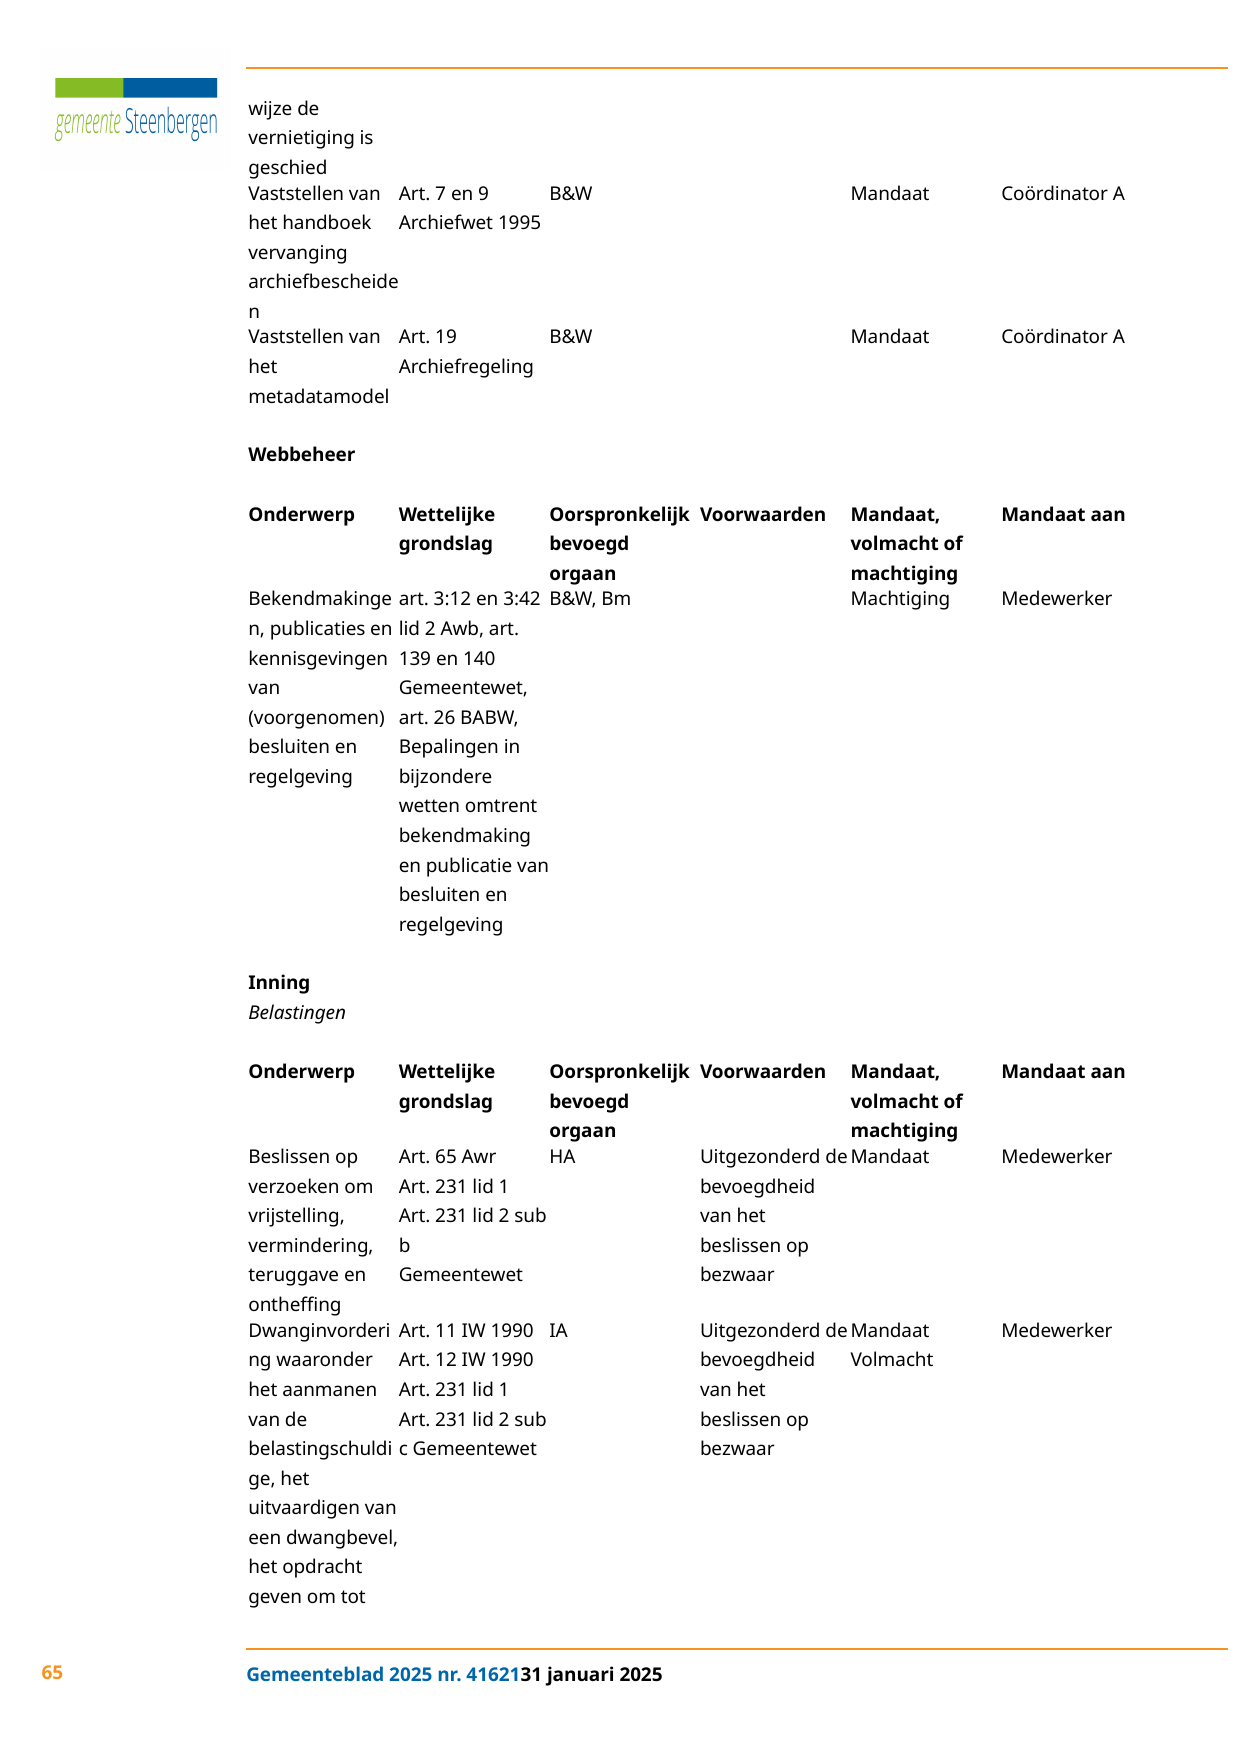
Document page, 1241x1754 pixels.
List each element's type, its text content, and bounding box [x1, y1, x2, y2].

table_cell Medewerker [1001, 1317, 1152, 1609]
table_header Mandaat, volmacht of machtiging [850, 501, 1001, 586]
table_header Onderwerp [248, 1059, 398, 1143]
table_cell Mandaat [850, 180, 1001, 324]
table_cell [1001, 95, 1152, 180]
table_header Mandaat aan [1001, 501, 1152, 586]
table_cell Medewerker [1001, 1143, 1152, 1317]
table_cell art. 3:12 en 3:42 lid 2 Awb, art. 139 en 140 Gemeentewet, art. 26 BABW, Bepalingen in bijzondere wetten omtrent bekendmaking en publicatie van besluiten en regelgeving [399, 586, 549, 937]
table_cell IA [549, 1317, 700, 1609]
table_cell Dwanginvordering waaronder het aanmanen van de belastingschuldige, het uitvaardigen van een dwangbevel, het opdracht geven om tot [248, 1317, 398, 1609]
table_cell Beslissen op verzoeken om vrijstelling, vermindering, teruggave en ontheffing [248, 1143, 398, 1317]
table_header Wettelijke grondslag [399, 1059, 549, 1143]
table_cell Medewerker [1001, 586, 1152, 937]
table_cell wijze de vernietiging is geschied [248, 95, 398, 180]
table_cell Mandaat [850, 324, 1001, 409]
table_cell Bekendmakingen, publicaties en kennisgevingen van (voorgenomen) besluiten en regelgeving [248, 586, 398, 937]
table_header Mandaat aan [1001, 1059, 1152, 1143]
table_cell B&W [549, 324, 700, 409]
text Inning [248, 969, 1152, 995]
table_cell [850, 95, 1001, 180]
table_cell Mandaat [850, 1143, 1001, 1317]
table_cell [700, 95, 850, 180]
table_header Voorwaarden [700, 1059, 850, 1143]
table_cell [700, 180, 850, 324]
table_cell B&W, Bm [549, 586, 700, 937]
table_cell Coördinator A [1001, 324, 1152, 409]
table_header Voorwaarden [700, 501, 850, 586]
picture [41, 47, 231, 172]
table_header Onderwerp [248, 501, 398, 586]
table_cell Art. 65 Awr Art. 231 lid 1 Art. 231 lid 2 sub b Gemeentewet [399, 1143, 549, 1317]
table_cell HA [549, 1143, 700, 1317]
table_cell Vaststellen van het metadatamodel [248, 324, 398, 409]
table_cell [549, 95, 700, 180]
table_cell [700, 324, 850, 409]
table_cell Vaststellen van het handboek vervanging archiefbescheiden [248, 180, 398, 324]
table_cell Art. 7 en 9 Archiefwet 1995 [399, 180, 549, 324]
table_cell Art. 19 Archiefregeling [399, 324, 549, 409]
table_cell Uitgezonderd de bevoegdheid van het beslissen op bezwaar [700, 1317, 850, 1609]
text Belastingen [248, 999, 1152, 1025]
table_cell [700, 586, 850, 937]
table_cell B&W [549, 180, 700, 324]
table_header Mandaat, volmacht of machtiging [850, 1059, 1001, 1143]
table_cell Mandaat Volmacht [850, 1317, 1001, 1609]
table_header Oorspronkelijk bevoegd orgaan [549, 1059, 700, 1143]
table_header Wettelijke grondslag [399, 501, 549, 586]
table_cell Machtiging [850, 586, 1001, 937]
text Webbeheer [248, 441, 1152, 467]
table_cell Art. 11 IW 1990 Art. 12 IW 1990 Art. 231 lid 1 Art. 231 lid 2 sub c Gemeentewet [399, 1317, 549, 1609]
table_header Oorspronkelijk bevoegd orgaan [549, 501, 700, 586]
table_cell Uitgezonderd de bevoegdheid van het beslissen op bezwaar [700, 1143, 850, 1317]
table_cell Coördinator A [1001, 180, 1152, 324]
table_cell [399, 95, 549, 180]
